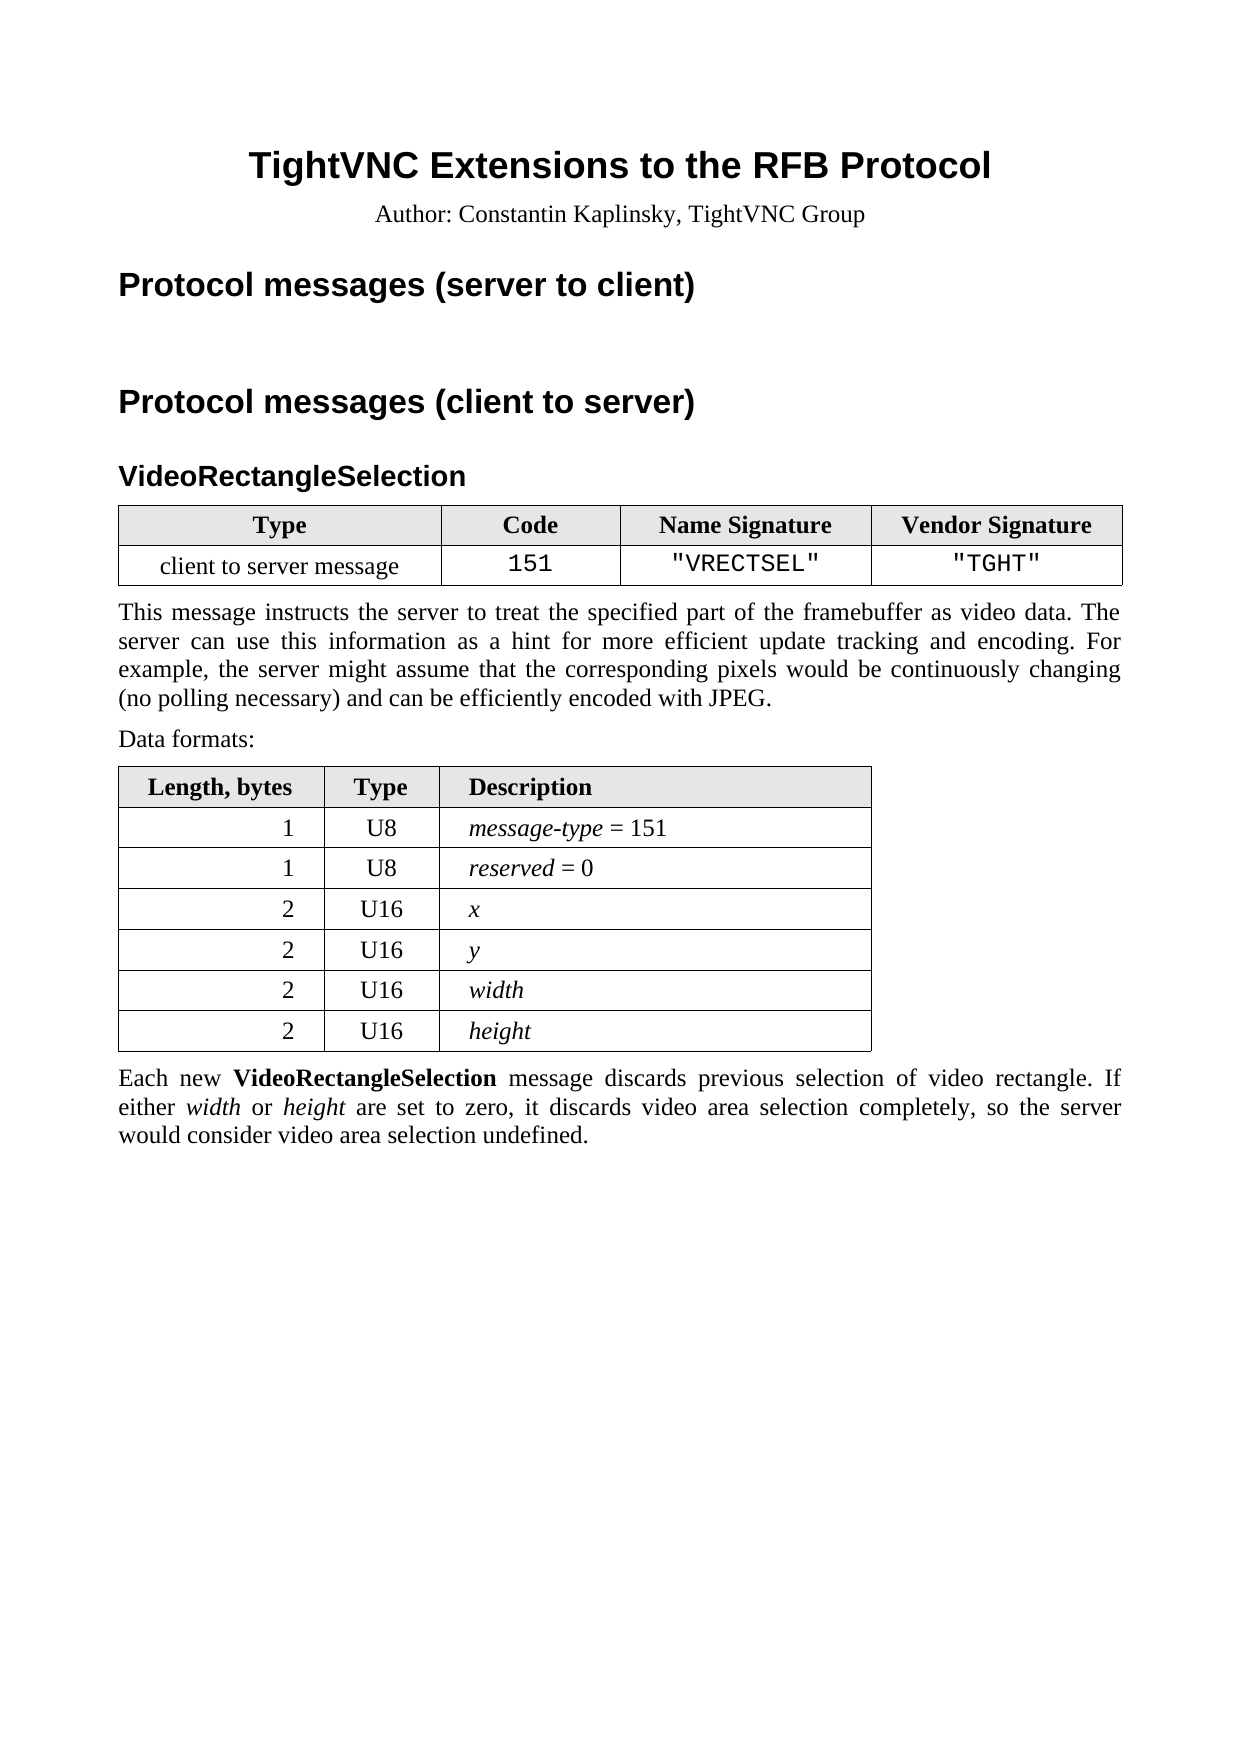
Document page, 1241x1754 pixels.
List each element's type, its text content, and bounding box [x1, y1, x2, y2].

table_header Type [119, 506, 441, 545]
table_cell "VRECTSEL" [621, 546, 871, 585]
table_cell 2 [119, 930, 324, 969]
table_cell 2 [119, 1011, 324, 1051]
table_header Description [440, 767, 871, 807]
table_cell U8 [325, 808, 439, 847]
table_header Length, bytes [119, 767, 324, 807]
table_header Vendor Signature [872, 506, 1122, 545]
table_cell 1 [119, 808, 324, 847]
table_cell 151 [442, 546, 620, 585]
table_cell client to server message [119, 546, 441, 585]
text Each new VideoRectangleSelection message discards previous selection of video rectangle. If either width or height are set to zero, it discards video area selection completely, so the server would consider video area selection undefined. [118, 1063, 1122, 1149]
table_cell height [440, 1011, 871, 1051]
table_cell 1 [119, 848, 324, 888]
table_header Name Signature [621, 506, 871, 545]
table_cell U16 [325, 889, 439, 929]
table_cell width [440, 971, 871, 1010]
subtitle Protocol messages (client to server) [118, 382, 1122, 421]
text This message instructs the server to treat the specified part of the framebuffer as video data. The server can use this information as a hint for more efficient update tracking and encoding. For example, the server might assume that the corresponding pixels would be continuously changing (no polling necessary) and can be efficiently encoded with JPEG. [118, 597, 1122, 712]
table_cell "TGHT" [872, 546, 1122, 585]
table_cell U16 [325, 971, 439, 1010]
text Author: Constantin Kaplinsky, TightVNC Group [118, 199, 1122, 227]
table_cell y [440, 930, 871, 969]
table_header Type [325, 767, 439, 807]
subtitle VideoRectangleSelection [118, 458, 1122, 492]
text Data formats: [118, 724, 1122, 753]
table_cell U8 [325, 848, 439, 888]
table_cell message-type = 151 [440, 808, 871, 847]
table_cell 2 [119, 971, 324, 1010]
title TightVNC Extensions to the RFB Protocol [118, 143, 1122, 186]
table_cell 2 [119, 889, 324, 929]
table_cell reserved = 0 [440, 848, 871, 888]
subtitle Protocol messages (server to client) [118, 265, 1122, 304]
table_cell x [440, 889, 871, 929]
table_header Code [442, 506, 620, 545]
table_cell U16 [325, 930, 439, 969]
table_cell U16 [325, 1011, 439, 1051]
